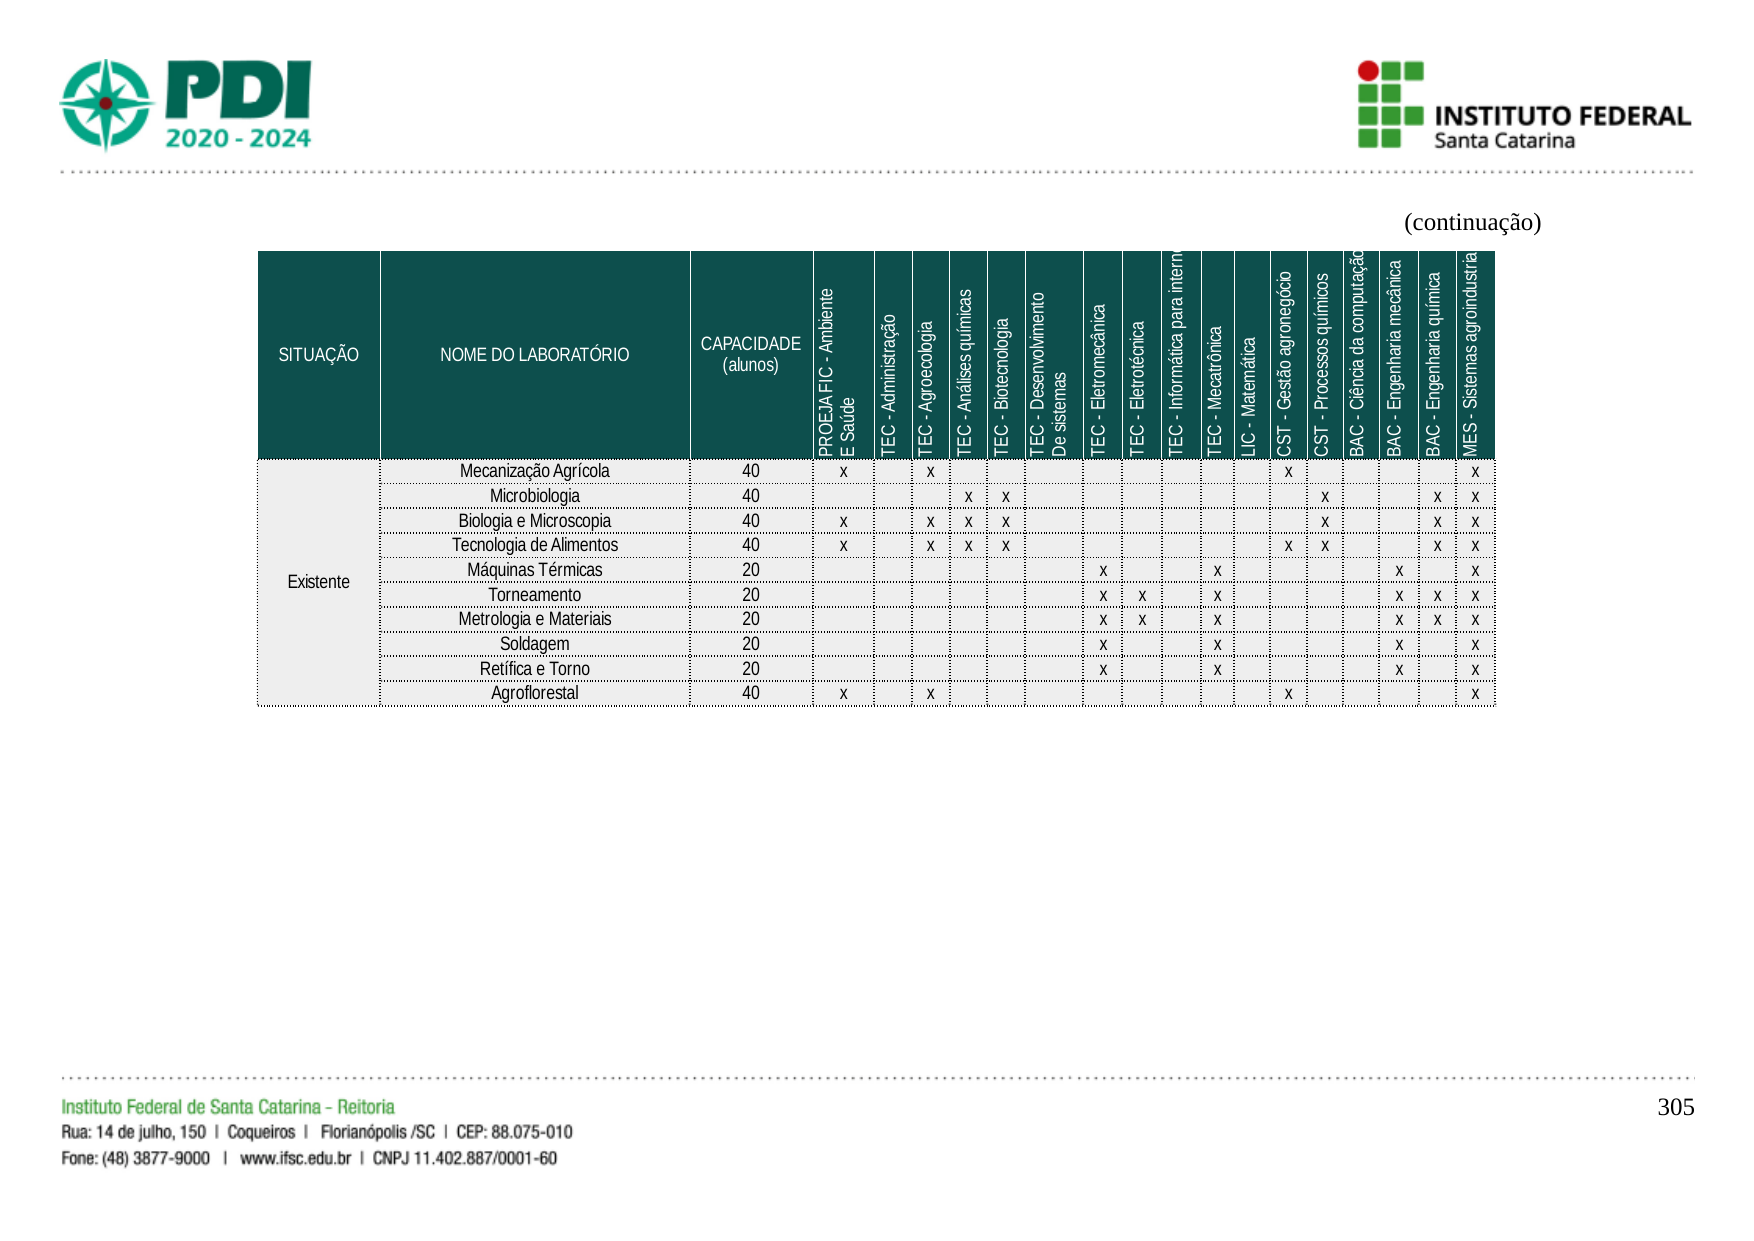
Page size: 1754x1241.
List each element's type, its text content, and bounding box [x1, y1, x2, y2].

text (continuação) [59, 207, 1541, 235]
picture [59, 1062, 1695, 1182]
picture [59, 59, 1695, 178]
